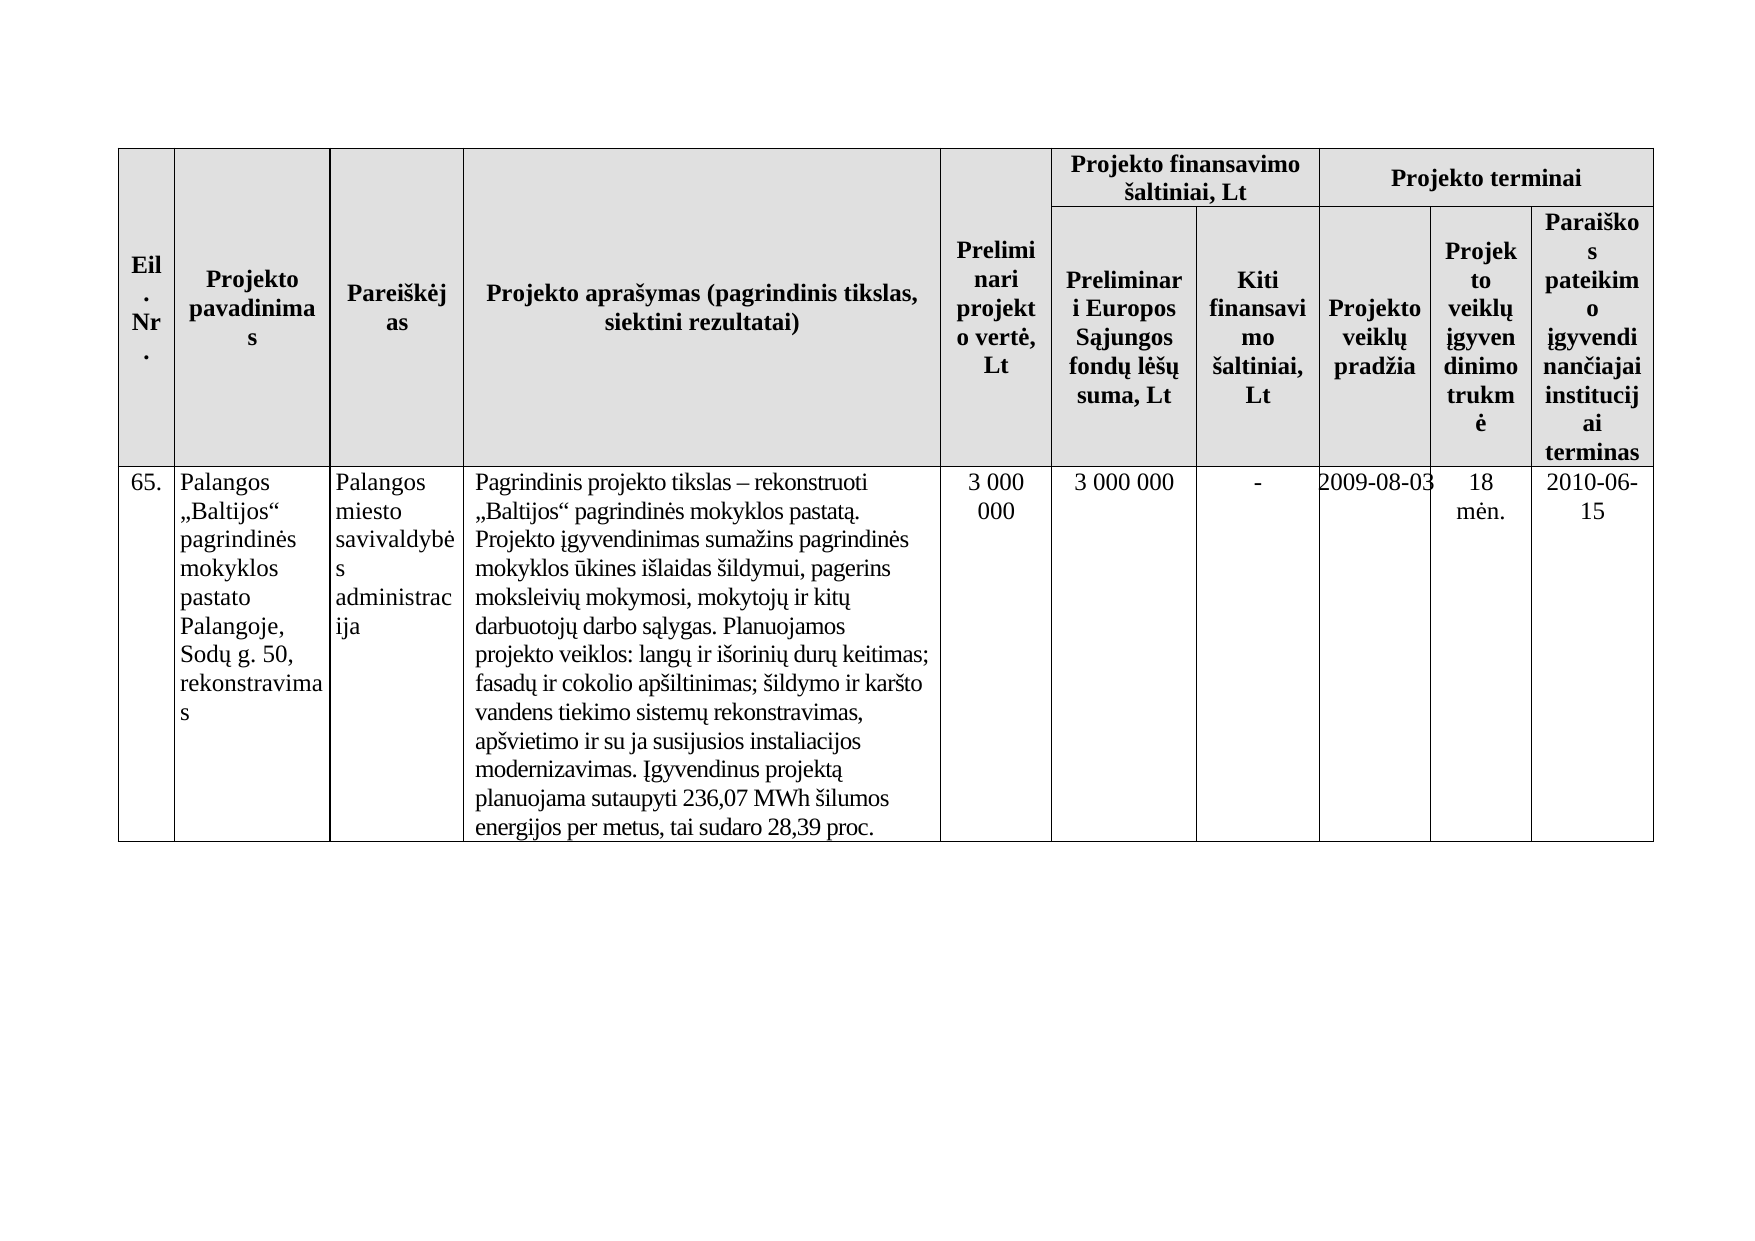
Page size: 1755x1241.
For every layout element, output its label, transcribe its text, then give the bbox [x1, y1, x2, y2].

table_header Projekto pavadinimas [175, 149, 329, 466]
table_cell 2009-08-03 [1320, 467, 1430, 841]
table_cell Paraiškos pateikimo įgyvendinančiajai institucijai terminas [1532, 207, 1653, 466]
table_header Eil. Nr. [119, 149, 174, 466]
table_cell 65. [119, 467, 174, 841]
table_cell Projekto veiklų įgyvendinimo trukmė [1431, 207, 1531, 466]
table_header Pareiškėjas [331, 149, 463, 466]
table_header Preliminari projekto vertė, Lt [941, 149, 1051, 466]
table_cell 3 000 000 [941, 467, 1051, 841]
table_header Projekto finansavimo šaltiniai, Lt [1052, 149, 1319, 206]
table_cell Preliminari Europos Sąjungos fondų lėšų suma, Lt [1052, 207, 1196, 466]
table_cell Projekto veiklų pradžia [1320, 207, 1430, 466]
table_cell Palangos „Baltijos“ pagrindinės mokyklos pastato Palangoje, Sodų g. 50, rekonstravimas [175, 467, 329, 841]
table_header Projekto terminai [1320, 149, 1653, 206]
table_cell - [1197, 467, 1319, 841]
table_cell 3 000 000 [1052, 467, 1196, 841]
table_header Projekto aprašymas (pagrindinis tikslas, siektini rezultatai) [464, 149, 940, 466]
table_cell 18 mėn. [1431, 467, 1531, 841]
table_cell Pagrindinis projekto tikslas – rekonstruoti „Baltijos“ pagrindinės mokyklos pastatą. Projekto įgyvendinimas sumažins pagrindinės mokyklos ūkines išlaidas šildymui, pagerins moksleivių mokymosi, mokytojų ir kitų darbuotojų darbo sąlygas. Planuojamos projekto veiklos: langų ir išorinių durų keitimas; fasadų ir cokolio apšiltinimas; šildymo ir karšto vandens tiekimo sistemų rekonstravimas, apšvietimo ir su ja susijusios instaliacijos modernizavimas. Įgyvendinus projektą planuojama sutaupyti 236,07 MWh šilumos energijos per metus, tai sudaro 28,39 proc. [464, 467, 940, 841]
table_cell Palangos miesto savivaldybės administracija [331, 467, 463, 841]
table_cell 2010-06-15 [1532, 467, 1653, 841]
table_cell Kiti finansavimo šaltiniai, Lt [1197, 207, 1319, 466]
